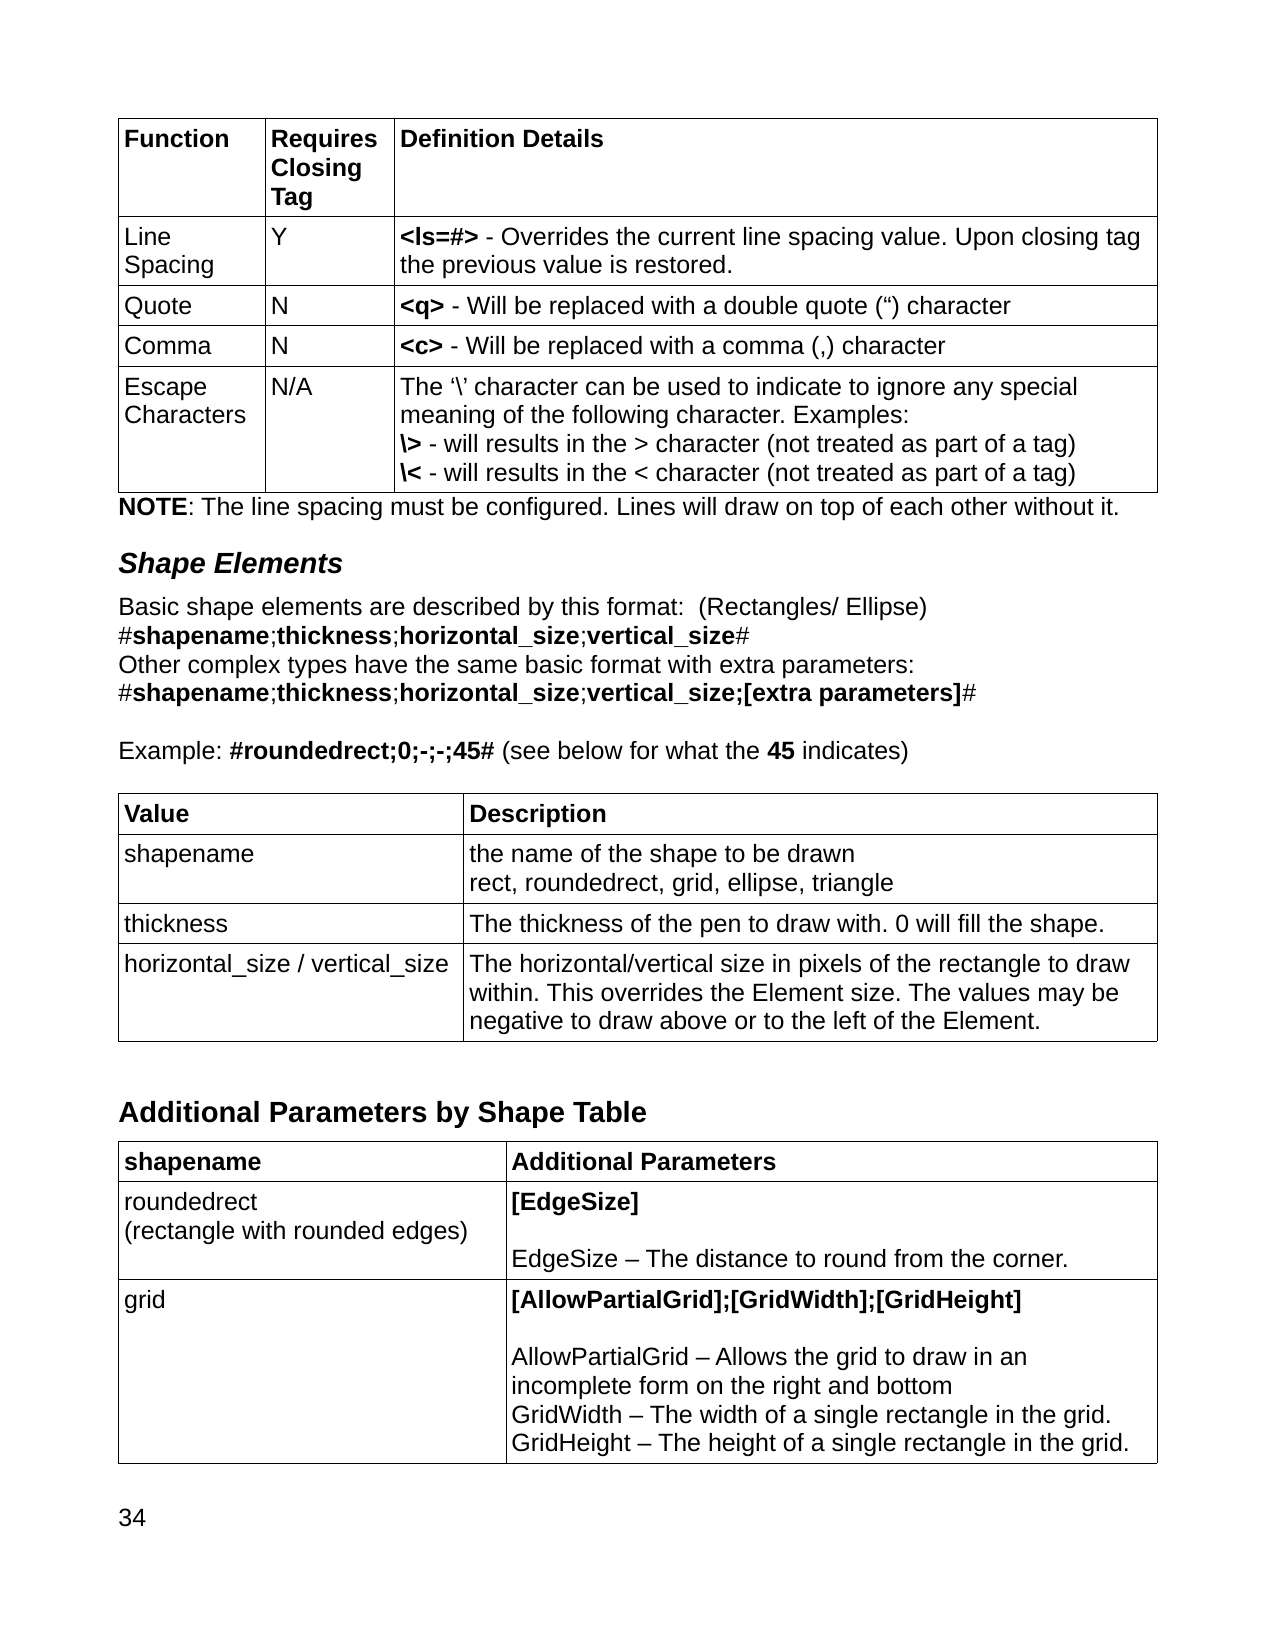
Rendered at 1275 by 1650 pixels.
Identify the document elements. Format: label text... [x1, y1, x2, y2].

table_header Additional Parameters [507, 1142, 1157, 1181]
table_cell roundedrect (rectangle with rounded edges) [119, 1182, 506, 1279]
text Basic shape elements are described by this format: (Rectangles/ Ellipse) [118, 592, 1157, 621]
table_header Requires Closing Tag [266, 119, 394, 216]
table_header Description [464, 794, 1157, 834]
table_cell <q> - Will be replaced with a double quote (“) character [395, 286, 1157, 325]
table_cell Comma [119, 326, 265, 366]
table_cell Escape Characters [119, 367, 265, 492]
table_header Value [119, 794, 463, 834]
table_cell horizontal_size / vertical_size [119, 944, 463, 1041]
table_cell Y [266, 217, 394, 285]
table_cell <c> - Will be replaced with a comma (,) character [395, 326, 1157, 366]
text Other complex types have the same basic format with extra parameters: [118, 649, 1157, 678]
table_cell shapename [119, 835, 463, 903]
table_cell thickness [119, 904, 463, 943]
text #shapename;thickness;horizontal_size;vertical_size;[extra parameters]# [118, 678, 1157, 707]
table_header Definition Details [395, 119, 1157, 216]
table_cell N [266, 286, 394, 325]
text Example: #roundedrect;0;-;-;45# (see below for what the 45 indicates) [118, 736, 1157, 764]
subtitle Additional Parameters by Shape Table [118, 1095, 1157, 1128]
table_cell [EdgeSize] EdgeSize – The distance to round from the corner. [507, 1182, 1157, 1279]
table_cell Quote [119, 286, 265, 325]
subtitle Shape Elements [118, 546, 1157, 579]
table_cell [AllowPartialGrid];[GridWidth];[GridHeight] AllowPartialGrid – Allows the grid to draw in an incomplete form on the right and bottom GridWidth – The width of a single rectangle in the grid. GridHeight – The height of a single rectangle in the grid. [507, 1280, 1157, 1463]
table_header shapename [119, 1142, 506, 1181]
table_cell The ‘\’ character can be used to indicate to ignore any special meaning of the following character. Examples: \> - will results in the > character (not treated as part of a tag) \< - will results in the < character (not treated as part of a tag) [395, 367, 1157, 492]
table_header Function [119, 119, 265, 216]
table_cell N/A [266, 367, 394, 492]
table_cell The horizontal/vertical size in pixels of the rectangle to draw within. This overrides the Element size. The values may be negative to draw above or to the left of the Element. [464, 944, 1157, 1041]
table_cell N [266, 326, 394, 366]
table_cell The thickness of the pen to draw with. 0 will fill the shape. [464, 904, 1157, 943]
table_cell the name of the shape to be drawn rect, roundedrect, grid, ellipse, triangle [464, 835, 1157, 903]
text #shapename;thickness;horizontal_size;vertical_size# [118, 621, 1157, 649]
text NOTE: The line spacing must be configured. Lines will draw on top of each other without it. [118, 493, 1157, 521]
table_cell Line Spacing [119, 217, 265, 285]
table_cell grid [119, 1280, 506, 1463]
table_cell <ls=#> - Overrides the current line spacing value. Upon closing tag the previous value is restored. [395, 217, 1157, 285]
